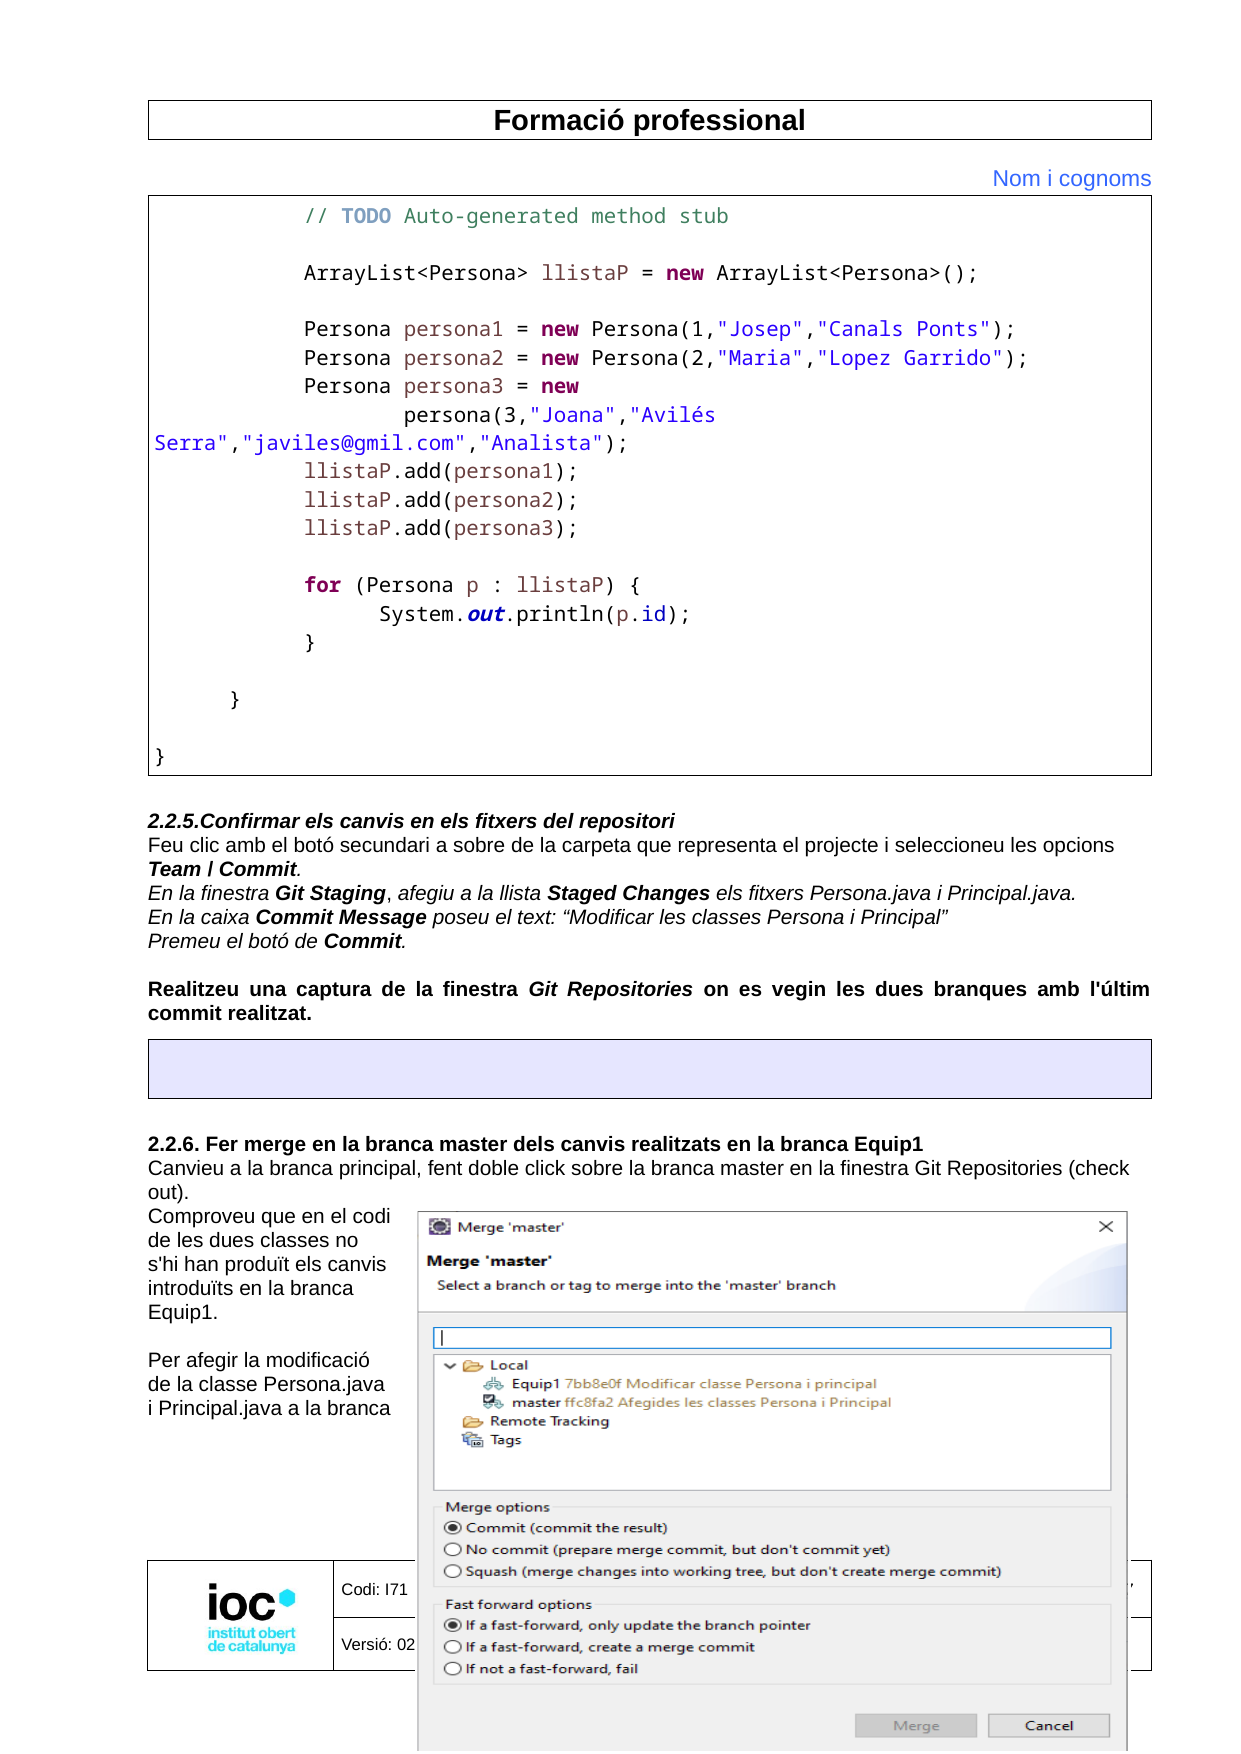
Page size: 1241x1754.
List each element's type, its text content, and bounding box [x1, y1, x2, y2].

text Realitzeu una captura de la finestra Git Repositories on es vegin les dues branques amb l'últim commit realitzat. [148, 977, 1151, 1024]
text Comproveu que en el codi de les dues classes no s'hi han produït els canvis introduïts en la branca Equip1. [148, 1204, 1151, 1754]
table_cell // TODO Auto-generated method stub ArrayList<Persona> llistaP = new ArrayList<Persona>(); Persona persona1 = new Persona(1,"Josep","Canals Ponts"); Persona persona2 = new Persona(2,"Maria","Lopez Garrido"); Persona persona3 = new persona(3,"Joana","Avilés Serra","javiles@gmil.com","Analista"); llistaP.add(persona1); llistaP.add(persona2); llistaP.add(persona3); for (Persona p : llistaP) { System.out.println(p.id); } } } [149, 196, 1151, 775]
text 2.2.6. Fer merge en la branca master dels canvis realitzats en la branca Equip1 [148, 1132, 1151, 1156]
text Premeu el botó de Commit. [148, 929, 1151, 953]
text En la finestra Git Staging, afegiu a la llista Staged Changes els fitxers Persona.java i Principal.java. [148, 881, 1151, 905]
table_header [149, 1040, 1151, 1098]
text En la caixa Commit Message poseu el text: “Modificar les classes Persona i Principal” [148, 905, 1151, 929]
text Per afegir la modificació de la classe Persona.java i Principal.java a la branca [148, 1348, 415, 1419]
text Canvieu a la branca principal, fent doble click sobre la branca master en la finestra Git Repositories (check out). [148, 1156, 1151, 1204]
picture [195, 1570, 309, 1665]
picture [417, 1211, 1128, 1751]
text 2.2.5.Confirmar els canvis en els fitxers del repositori [148, 809, 1151, 833]
text Feu clic amb el botó secundari a sobre de la carpeta que representa el projecte i seleccioneu les opcions Team / Commit. [148, 833, 1151, 881]
